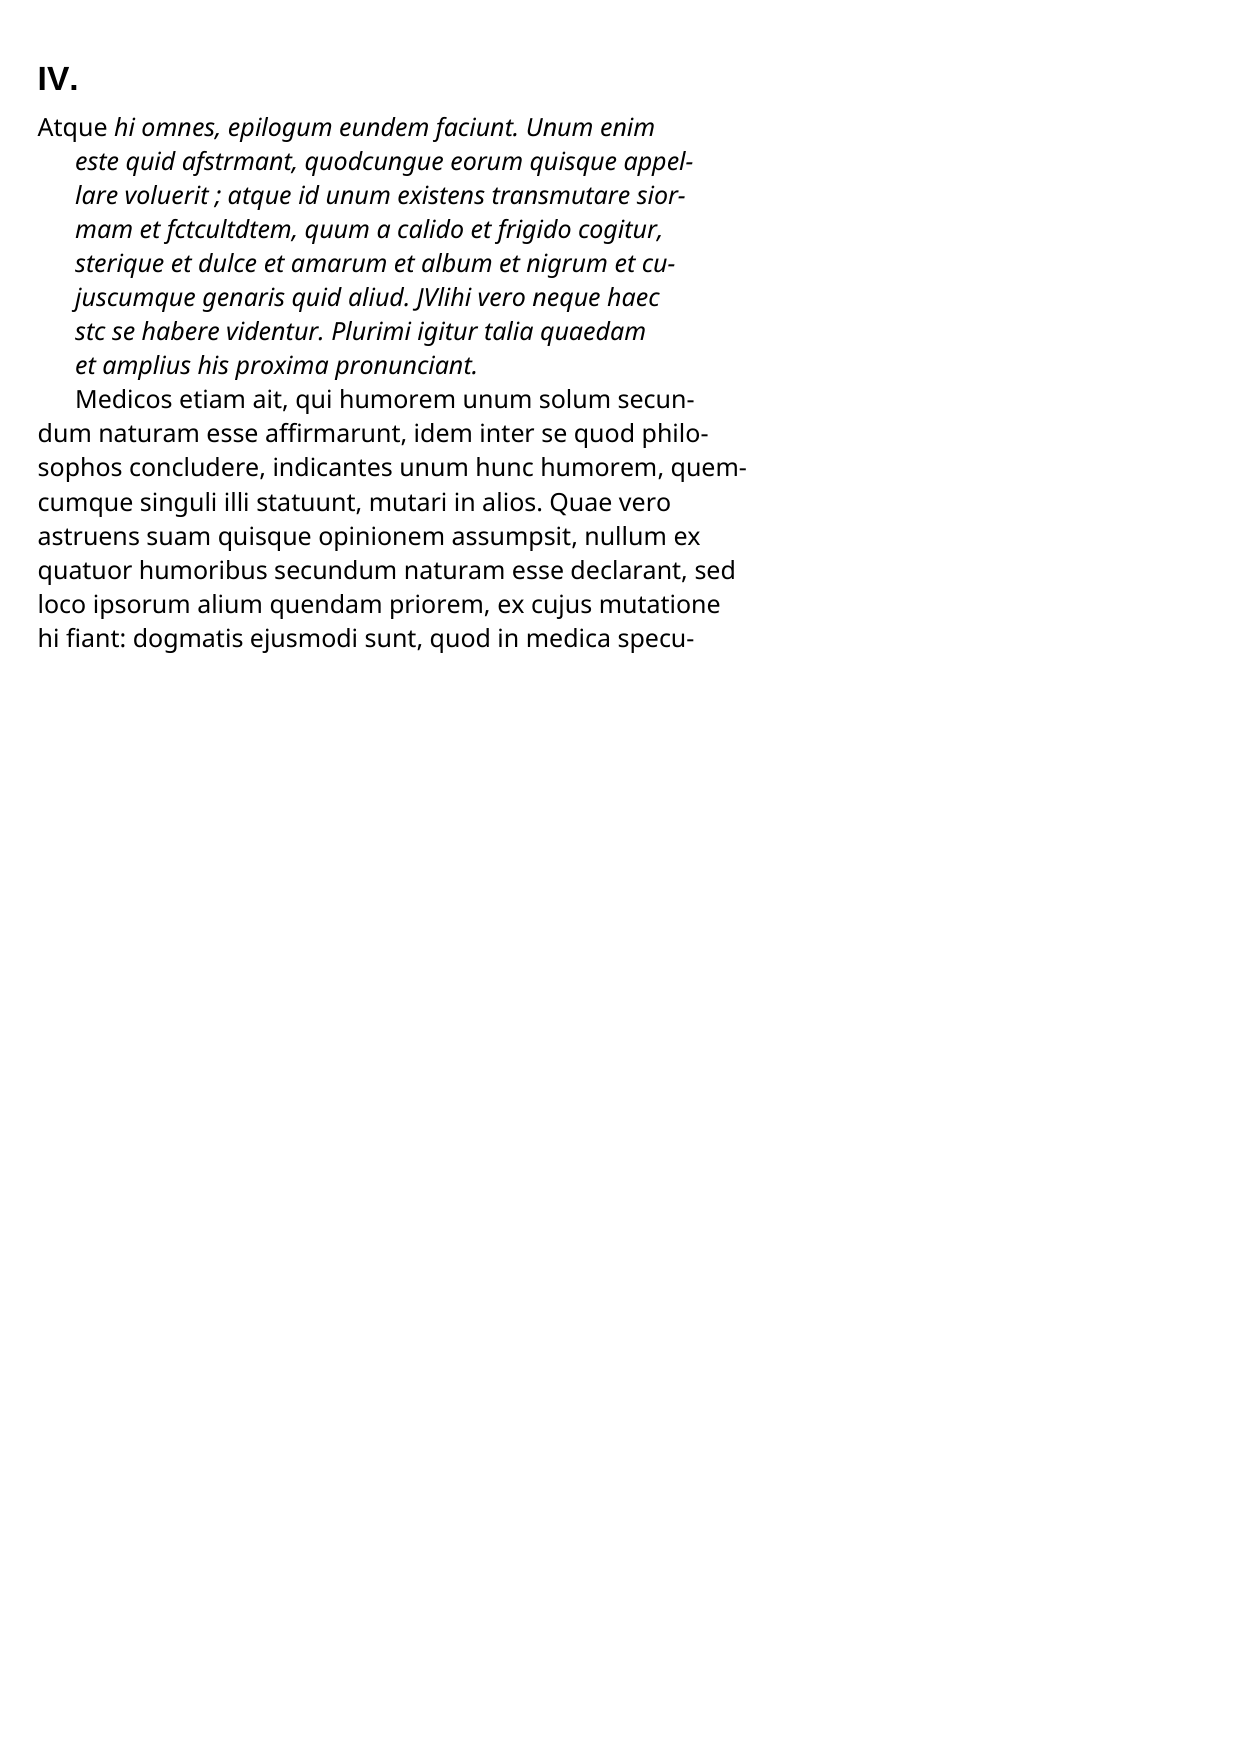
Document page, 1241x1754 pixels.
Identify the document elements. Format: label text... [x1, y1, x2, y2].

text Medicos etiam ait, qui humorem unum solum secun- dum naturam esse affirmarunt, idem inter se quod philo- sophos concludere, indicantes unum hunc humorem, quem- cumque singuli illi statuunt, mutari in alios. Quae vero astruens suam quisque opinionem assumpsit, nullum ex quatuor humoribus secundum naturam esse declarant, sed loco ipsorum alium quendam priorem, ex cujus mutatione hi fiant: dogmatis ejusmodi sunt, quod in medica specu- [37, 382, 1203, 654]
subtitle IV. [37, 58, 1203, 97]
text Atque hi omnes, epilogum eundem faciunt. Unum enim este quid afstrmant, quodcungue eorum quisque appel- lare voluerit ; atque id unum existens transmutare sior- mam et fctcultdtem, quum a calido et frigido cogitur, sterique et dulce et amarum et album et nigrum et cu- juscumque genaris quid aliud. JVlihi vero neque haec stc se habere videntur. Plurimi igitur talia quaedam et amplius his proxima pronunciant. [37, 109, 1203, 382]
